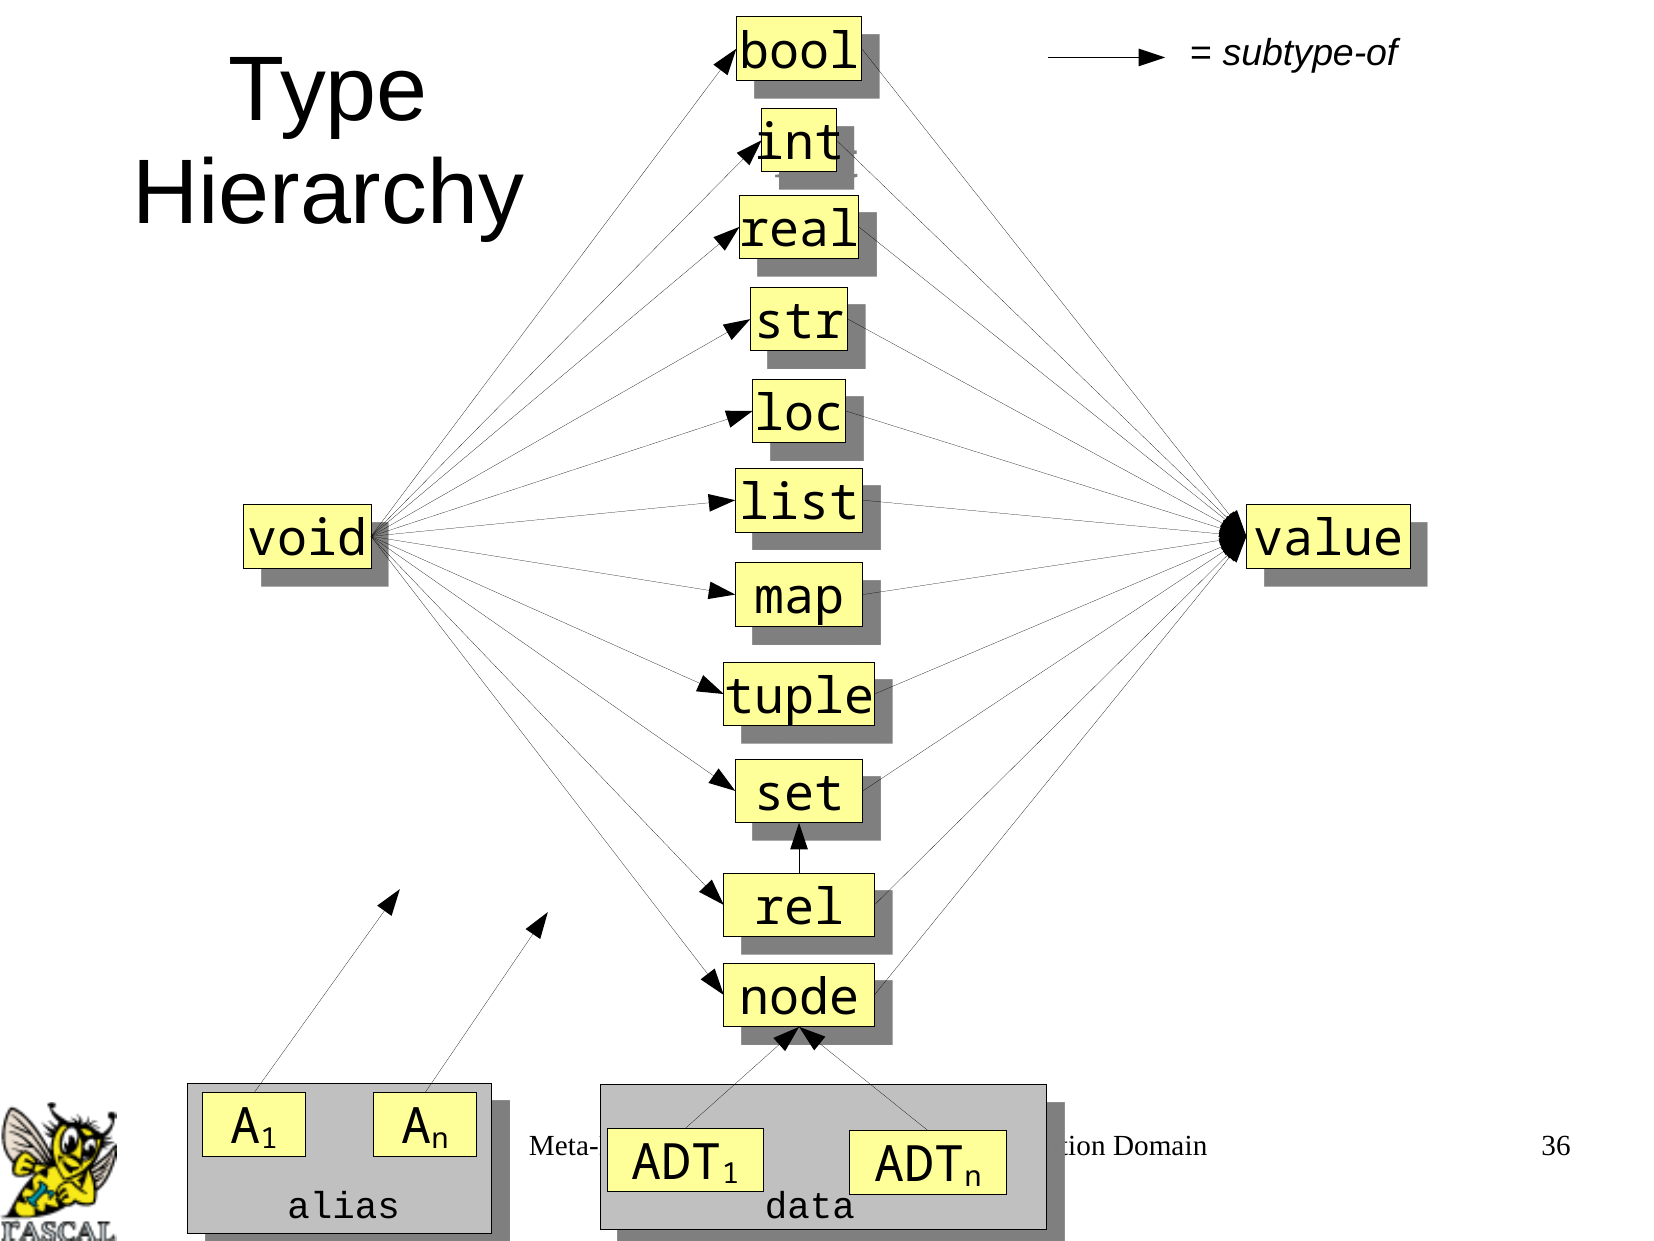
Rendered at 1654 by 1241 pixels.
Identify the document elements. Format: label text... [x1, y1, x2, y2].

text_box set [735, 759, 863, 823]
text_box tuple [723, 662, 875, 726]
text_box [872, 1084, 1047, 1230]
text_box loc [752, 379, 846, 443]
text_box bool [736, 16, 862, 81]
text_box rel [723, 873, 875, 937]
text_box [687, 1084, 925, 1180]
text_box alias [272, 1180, 415, 1238]
text_box list [735, 468, 863, 533]
text_box = subtype-of [1175, 24, 1413, 82]
text_box map [735, 562, 863, 627]
text_box ADTn [884, 1152, 894, 1166]
text_box void [243, 504, 372, 569]
text_box A1 [202, 1092, 306, 1157]
text_box Type Hierarchy [37, 37, 620, 243]
picture [0, 1102, 117, 1241]
text_box data [750, 1180, 876, 1238]
text_box value [1246, 504, 1411, 569]
text_box str [750, 287, 848, 351]
text_box An [373, 1092, 477, 1157]
text_box ADTn [849, 1130, 1007, 1195]
text_box [187, 1083, 492, 1234]
text_box int [761, 136, 768, 156]
text_box real [739, 195, 859, 259]
text_box [600, 1084, 750, 1230]
text_box int [761, 108, 837, 172]
text_box ADT1 [607, 1128, 764, 1192]
text_box node [723, 963, 875, 1027]
text_box int [829, 136, 837, 156]
